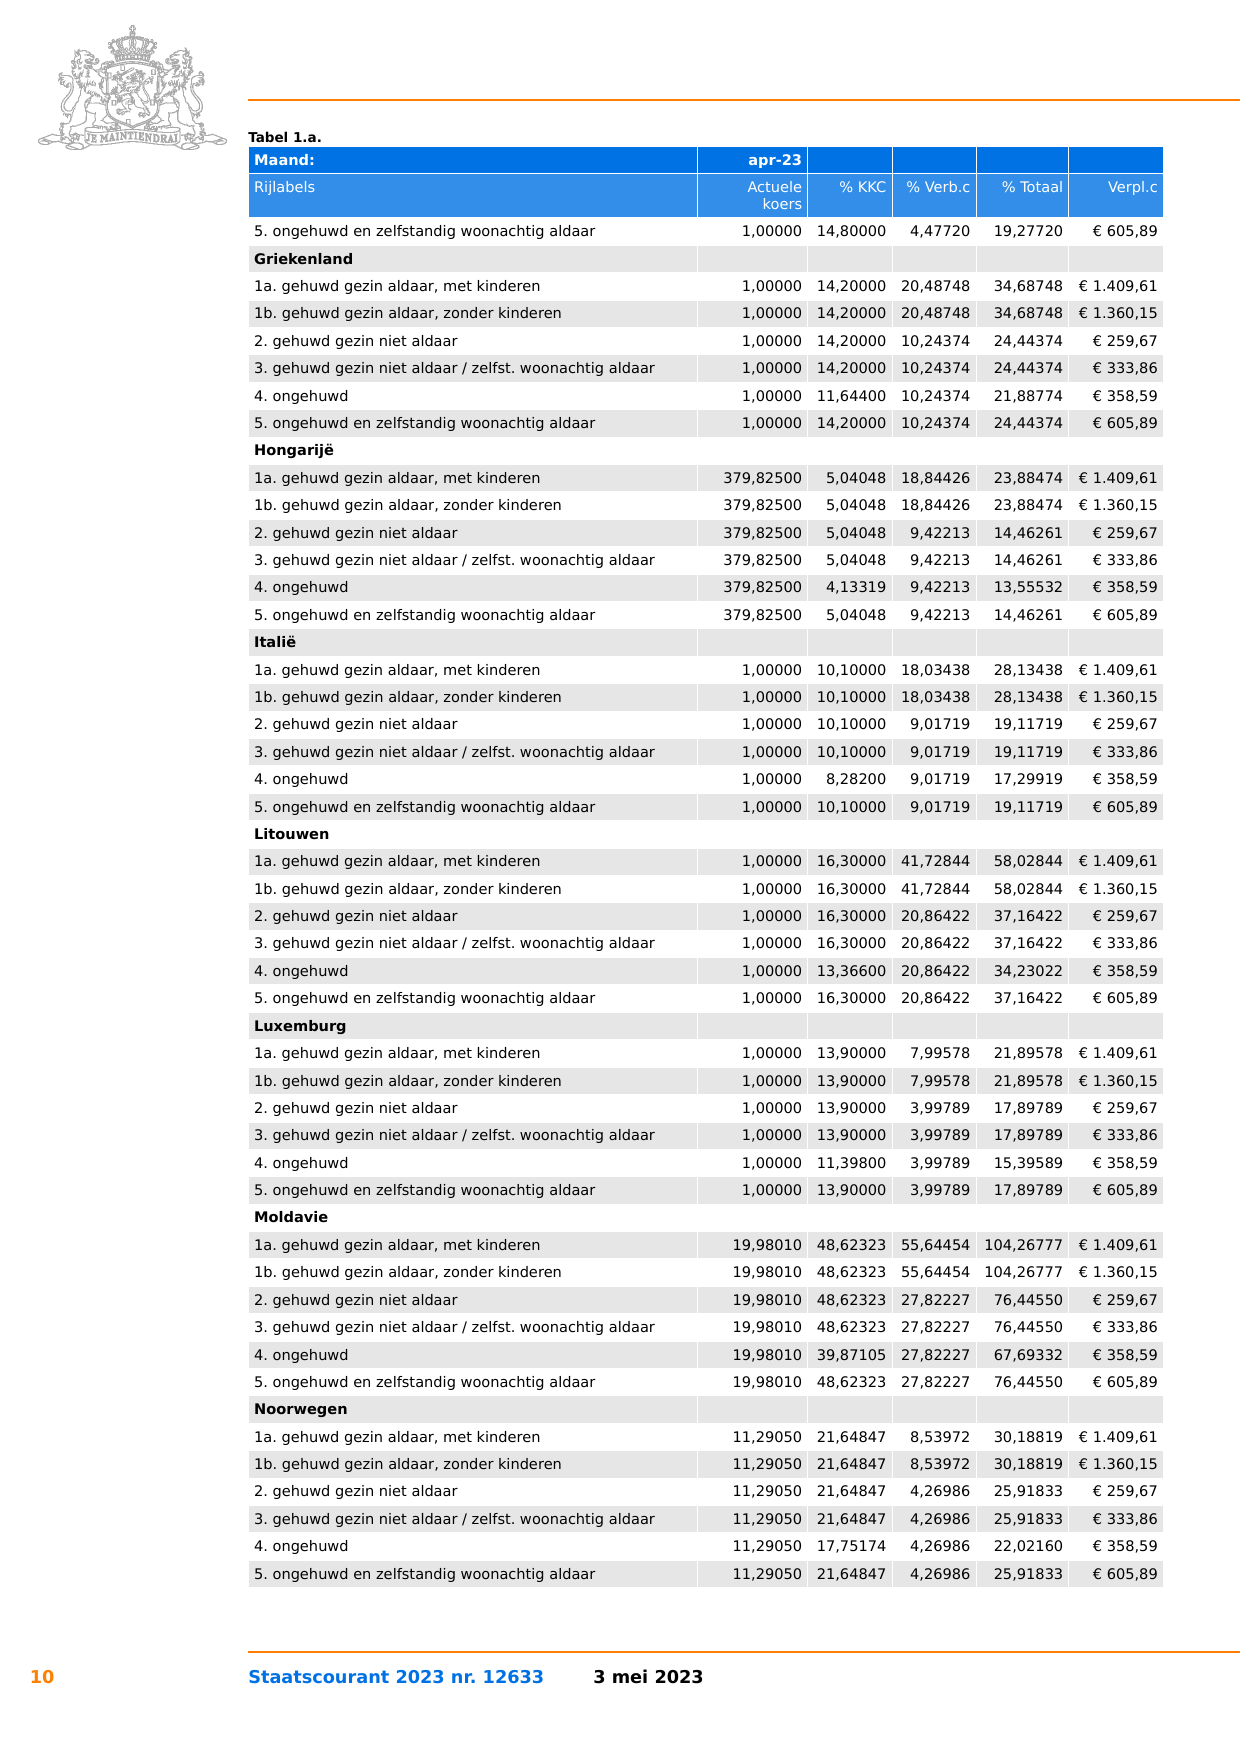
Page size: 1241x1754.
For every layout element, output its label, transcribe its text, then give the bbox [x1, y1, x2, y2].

table_cell 39,87105 [808, 1342, 892, 1368]
table_cell € 333,86 [1069, 355, 1163, 382]
table_cell [1069, 1396, 1163, 1423]
table_cell 4,26986 [893, 1506, 976, 1532]
table_cell 1,00000 [698, 684, 807, 711]
table_cell 76,44550 [977, 1314, 1068, 1341]
table_cell 23,88474 [977, 465, 1068, 491]
table_cell 9,01719 [893, 794, 976, 820]
table_cell 20,86422 [893, 986, 976, 1012]
table_cell 5,04048 [808, 493, 892, 519]
table_cell 1,00000 [698, 328, 807, 354]
table_cell 14,80000 [808, 219, 892, 245]
table_cell € 605,89 [1069, 1369, 1163, 1395]
table_cell 1,00000 [698, 410, 807, 437]
table_cell 1,00000 [698, 739, 807, 765]
table_cell [698, 246, 807, 272]
table_cell 2. gehuwd gezin niet aldaar [249, 1479, 697, 1505]
table_cell [893, 1396, 976, 1423]
table_cell 11,29050 [698, 1451, 807, 1478]
table_cell 23,88474 [977, 493, 1068, 519]
table_cell 3,99789 [893, 1150, 976, 1176]
table_cell € 358,59 [1069, 958, 1163, 984]
table_cell 4,13319 [808, 575, 892, 601]
table_cell 14,46261 [977, 547, 1068, 573]
table_cell 9,01719 [893, 739, 976, 765]
table_cell 9,42213 [893, 520, 976, 546]
table_cell 7,99578 [893, 1068, 976, 1094]
table_cell 379,82500 [698, 602, 807, 628]
table_cell 16,30000 [808, 876, 892, 902]
table_cell 11,29050 [698, 1424, 807, 1450]
table_cell 10,24374 [893, 383, 976, 409]
table_cell 37,16422 [977, 931, 1068, 957]
table_cell 20,48748 [893, 301, 976, 327]
table_cell [808, 438, 892, 464]
table_cell 67,69332 [977, 1342, 1068, 1368]
table_cell € 1.360,15 [1069, 684, 1163, 711]
table_cell 19,98010 [698, 1232, 807, 1258]
table_cell 19,98010 [698, 1314, 807, 1341]
table_cell [808, 1205, 892, 1231]
table_cell € 1.409,61 [1069, 1424, 1163, 1450]
table_cell 22,02160 [977, 1534, 1068, 1560]
table_cell 1,00000 [698, 958, 807, 984]
table_cell 34,68748 [977, 273, 1068, 299]
table_cell [893, 629, 976, 656]
table_cell [977, 1396, 1068, 1423]
table_cell [808, 629, 892, 656]
table_cell € 358,59 [1069, 1534, 1163, 1560]
table_cell [893, 1013, 976, 1039]
table_cell 5. ongehuwd en zelfstandig woonachtig aldaar [249, 986, 697, 1012]
table_cell 20,48748 [893, 273, 976, 299]
table_cell 76,44550 [977, 1369, 1068, 1395]
table_cell 76,44550 [977, 1287, 1068, 1313]
table_cell 2. gehuwd gezin niet aldaar [249, 520, 697, 546]
table_cell 104,26777 [977, 1260, 1068, 1286]
table_cell apr-23 [698, 147, 807, 173]
table_cell 34,23022 [977, 958, 1068, 984]
table_cell 24,44374 [977, 410, 1068, 437]
table_cell 21,89578 [977, 1040, 1068, 1067]
table_cell [808, 1013, 892, 1039]
table_cell 4,26986 [893, 1534, 976, 1560]
table_cell 58,02844 [977, 876, 1068, 902]
table_cell 1b. gehuwd gezin aldaar, zonder kinderen [249, 1260, 697, 1286]
table_cell [1069, 1205, 1163, 1231]
table_cell [1069, 821, 1163, 847]
table_cell [808, 1396, 892, 1423]
table_cell 1,00000 [698, 657, 807, 683]
table_cell 1,00000 [698, 1095, 807, 1121]
table_cell 27,82227 [893, 1287, 976, 1313]
table_cell € 605,89 [1069, 602, 1163, 628]
table_cell 28,13438 [977, 657, 1068, 683]
table_cell € 1.409,61 [1069, 1040, 1163, 1067]
table_cell € 605,89 [1069, 410, 1163, 437]
table_cell € 333,86 [1069, 1506, 1163, 1532]
table_header Tabel 1.a. [248, 130, 1163, 146]
table_cell 21,64847 [808, 1424, 892, 1450]
table_cell [977, 1205, 1068, 1231]
table_cell 21,64847 [808, 1479, 892, 1505]
table_cell 21,64847 [808, 1561, 892, 1587]
table_cell 16,30000 [808, 903, 892, 930]
table_cell [698, 438, 807, 464]
table_cell 18,84426 [893, 493, 976, 519]
table_cell 5. ongehuwd en zelfstandig woonachtig aldaar [249, 794, 697, 820]
table_cell 24,44374 [977, 355, 1068, 382]
table_cell 2. gehuwd gezin niet aldaar [249, 1095, 697, 1121]
table_cell 14,46261 [977, 602, 1068, 628]
table_cell 20,86422 [893, 931, 976, 957]
table_cell 10,10000 [808, 739, 892, 765]
table_cell € 333,86 [1069, 931, 1163, 957]
table_cell 18,84426 [893, 465, 976, 491]
table_cell 5. ongehuwd en zelfstandig woonachtig aldaar [249, 602, 697, 628]
table_cell 48,62323 [808, 1287, 892, 1313]
table_cell 37,16422 [977, 986, 1068, 1012]
table_cell 1,00000 [698, 1177, 807, 1204]
table_cell [893, 147, 976, 173]
table_cell Maand: [249, 147, 697, 173]
table_cell 16,30000 [808, 931, 892, 957]
table_cell 11,29050 [698, 1479, 807, 1505]
table_cell 14,20000 [808, 410, 892, 437]
table_cell € 1.409,61 [1069, 273, 1163, 299]
table_cell 379,82500 [698, 465, 807, 491]
table_cell 379,82500 [698, 575, 807, 601]
table_cell € 1.409,61 [1069, 465, 1163, 491]
table_cell € 605,89 [1069, 1561, 1163, 1587]
table_cell 14,20000 [808, 355, 892, 382]
table_cell 9,42213 [893, 575, 976, 601]
table_cell 14,20000 [808, 273, 892, 299]
table_cell 4. ongehuwd [249, 383, 697, 409]
table_cell € 259,67 [1069, 712, 1163, 738]
table_cell 13,36600 [808, 958, 892, 984]
table_cell 1,00000 [698, 986, 807, 1012]
table_cell € 1.409,61 [1069, 849, 1163, 875]
table_cell 8,28200 [808, 766, 892, 793]
table_cell Italië [249, 629, 697, 656]
table_cell 11,29050 [698, 1561, 807, 1587]
table_cell € 605,89 [1069, 219, 1163, 245]
table_cell 28,13438 [977, 684, 1068, 711]
table_cell € 1.409,61 [1069, 1232, 1163, 1258]
table_cell 5. ongehuwd en zelfstandig woonachtig aldaar [249, 1177, 697, 1204]
table_cell 55,64454 [893, 1232, 976, 1258]
table_cell € 358,59 [1069, 1342, 1163, 1368]
table_cell 3. gehuwd gezin niet aldaar / zelfst. woonachtig aldaar [249, 355, 697, 382]
table_cell 1,00000 [698, 219, 807, 245]
table_cell [698, 1396, 807, 1423]
table_cell 10,10000 [808, 712, 892, 738]
table_cell 13,90000 [808, 1095, 892, 1121]
table_cell 1a. gehuwd gezin aldaar, met kinderen [249, 849, 697, 875]
table_cell 9,01719 [893, 712, 976, 738]
table_cell 1,00000 [698, 766, 807, 793]
table_cell 1a. gehuwd gezin aldaar, met kinderen [249, 657, 697, 683]
table_cell € 1.360,15 [1069, 1260, 1163, 1286]
table_cell [977, 147, 1068, 173]
table_cell Hongarijë [249, 438, 697, 464]
table_cell 19,98010 [698, 1369, 807, 1395]
table_cell 41,72844 [893, 876, 976, 902]
table_cell 1,00000 [698, 794, 807, 820]
table_cell € 1.360,15 [1069, 1068, 1163, 1094]
table_cell 17,89789 [977, 1123, 1068, 1149]
table_cell 37,16422 [977, 903, 1068, 930]
table_cell 5,04048 [808, 547, 892, 573]
table_cell 24,44374 [977, 328, 1068, 354]
table_cell Litouwen [249, 821, 697, 847]
table_cell € 259,67 [1069, 520, 1163, 546]
table_cell [698, 629, 807, 656]
table_cell € 259,67 [1069, 903, 1163, 930]
table_cell 4. ongehuwd [249, 575, 697, 601]
table_cell 8,53972 [893, 1424, 976, 1450]
table_cell € 1.360,15 [1069, 1451, 1163, 1478]
table_cell € 605,89 [1069, 1177, 1163, 1204]
table_cell 379,82500 [698, 520, 807, 546]
table_cell 1a. gehuwd gezin aldaar, met kinderen [249, 1424, 697, 1450]
table_cell 5,04048 [808, 465, 892, 491]
table_cell 20,86422 [893, 958, 976, 984]
table_cell Rijlabels [249, 174, 697, 217]
table_cell € 333,86 [1069, 1123, 1163, 1149]
table_cell [977, 629, 1068, 656]
table_cell [808, 246, 892, 272]
table_cell 10,24374 [893, 328, 976, 354]
table_cell 4. ongehuwd [249, 958, 697, 984]
table_cell 1a. gehuwd gezin aldaar, met kinderen [249, 1232, 697, 1258]
table_cell [977, 438, 1068, 464]
table_cell 10,24374 [893, 355, 976, 382]
table_cell 20,86422 [893, 903, 976, 930]
table_cell 3. gehuwd gezin niet aldaar / zelfst. woonachtig aldaar [249, 547, 697, 573]
table_cell 1,00000 [698, 1123, 807, 1149]
table_cell 21,88774 [977, 383, 1068, 409]
table_cell 13,90000 [808, 1040, 892, 1067]
table_cell 9,01719 [893, 766, 976, 793]
table_cell 17,75174 [808, 1534, 892, 1560]
table_cell 9,42213 [893, 547, 976, 573]
table_cell 1,00000 [698, 931, 807, 957]
table_cell [698, 1205, 807, 1231]
table_cell 1b. gehuwd gezin aldaar, zonder kinderen [249, 684, 697, 711]
table_cell 4. ongehuwd [249, 766, 697, 793]
table_cell 19,98010 [698, 1260, 807, 1286]
table_cell 19,27720 [977, 219, 1068, 245]
table_cell 3. gehuwd gezin niet aldaar / zelfst. woonachtig aldaar [249, 1506, 697, 1532]
table_cell 15,39589 [977, 1150, 1068, 1176]
table_cell 3,99789 [893, 1177, 976, 1204]
table_cell 3. gehuwd gezin niet aldaar / zelfst. woonachtig aldaar [249, 1314, 697, 1341]
table_cell € 259,67 [1069, 328, 1163, 354]
table_cell € 333,86 [1069, 547, 1163, 573]
table_cell 1b. gehuwd gezin aldaar, zonder kinderen [249, 493, 697, 519]
table_cell Moldavie [249, 1205, 697, 1231]
table_cell 1a. gehuwd gezin aldaar, met kinderen [249, 465, 697, 491]
table_cell 27,82227 [893, 1369, 976, 1395]
table_cell [698, 1013, 807, 1039]
table_cell 13,55532 [977, 575, 1068, 601]
table_cell 1,00000 [698, 301, 807, 327]
table_cell 11,29050 [698, 1534, 807, 1560]
table_cell 19,98010 [698, 1287, 807, 1313]
table_cell 14,20000 [808, 301, 892, 327]
table_cell [977, 1013, 1068, 1039]
table_cell 1,00000 [698, 1068, 807, 1094]
table_cell 5. ongehuwd en zelfstandig woonachtig aldaar [249, 410, 697, 437]
table_cell % Totaal [977, 174, 1068, 217]
table_cell Luxemburg [249, 1013, 697, 1039]
table_cell 5,04048 [808, 520, 892, 546]
table_cell 2. gehuwd gezin niet aldaar [249, 712, 697, 738]
table_cell 1a. gehuwd gezin aldaar, met kinderen [249, 273, 697, 299]
table_cell 10,10000 [808, 657, 892, 683]
table_cell 1,00000 [698, 1150, 807, 1176]
table_cell 16,30000 [808, 849, 892, 875]
table_cell 5. ongehuwd en zelfstandig woonachtig aldaar [249, 1561, 697, 1587]
table_cell 17,89789 [977, 1177, 1068, 1204]
table_cell 48,62323 [808, 1369, 892, 1395]
table_cell 27,82227 [893, 1314, 976, 1341]
table_cell € 259,67 [1069, 1095, 1163, 1121]
table_cell 3. gehuwd gezin niet aldaar / zelfst. woonachtig aldaar [249, 739, 697, 765]
table_cell [977, 246, 1068, 272]
table_cell 21,64847 [808, 1506, 892, 1532]
table_cell 27,82227 [893, 1342, 976, 1368]
table_cell 104,26777 [977, 1232, 1068, 1258]
table_cell [1069, 147, 1163, 173]
table_cell [977, 821, 1068, 847]
table_cell 48,62323 [808, 1232, 892, 1258]
table_cell 48,62323 [808, 1314, 892, 1341]
table_cell 58,02844 [977, 849, 1068, 875]
table_cell Noorwegen [249, 1396, 697, 1423]
table_cell 10,10000 [808, 684, 892, 711]
table_cell € 358,59 [1069, 766, 1163, 793]
table_cell 19,11719 [977, 739, 1068, 765]
table_cell 4. ongehuwd [249, 1342, 697, 1368]
picture [38, 25, 227, 150]
table_cell % Verb.c [893, 174, 976, 217]
table_cell 4,47720 [893, 219, 976, 245]
table_cell % KKC [808, 174, 892, 217]
table_cell € 259,67 [1069, 1287, 1163, 1313]
table_cell 48,62323 [808, 1260, 892, 1286]
table_cell 16,30000 [808, 986, 892, 1012]
table_cell € 333,86 [1069, 739, 1163, 765]
table_cell [893, 246, 976, 272]
table_cell € 605,89 [1069, 794, 1163, 820]
table_cell 18,03438 [893, 684, 976, 711]
table_cell 30,18819 [977, 1424, 1068, 1450]
table_cell 1,00000 [698, 355, 807, 382]
table_cell Verpl.c [1069, 174, 1163, 217]
table_cell 21,64847 [808, 1451, 892, 1478]
table_cell 25,91833 [977, 1479, 1068, 1505]
table_cell [698, 821, 807, 847]
table_cell [1069, 1013, 1163, 1039]
table_cell 55,64454 [893, 1260, 976, 1286]
table_cell 3,99789 [893, 1095, 976, 1121]
table_cell [893, 1205, 976, 1231]
table_cell 11,29050 [698, 1506, 807, 1532]
table_cell 4. ongehuwd [249, 1534, 697, 1560]
table_cell 17,89789 [977, 1095, 1068, 1121]
table_cell € 259,67 [1069, 1479, 1163, 1505]
table_cell 3,99789 [893, 1123, 976, 1149]
table_cell 14,20000 [808, 328, 892, 354]
table_cell 34,68748 [977, 301, 1068, 327]
table_cell 13,90000 [808, 1068, 892, 1094]
table_cell 30,18819 [977, 1451, 1068, 1478]
table_cell 1b. gehuwd gezin aldaar, zonder kinderen [249, 301, 697, 327]
table_cell Actuele koers [698, 174, 807, 217]
table_cell 25,91833 [977, 1561, 1068, 1587]
table_cell 17,29919 [977, 766, 1068, 793]
table_cell 4,26986 [893, 1479, 976, 1505]
table_cell 379,82500 [698, 493, 807, 519]
table_cell 1b. gehuwd gezin aldaar, zonder kinderen [249, 1068, 697, 1094]
table_cell € 1.360,15 [1069, 301, 1163, 327]
table_cell € 1.409,61 [1069, 657, 1163, 683]
table_cell 11,39800 [808, 1150, 892, 1176]
table_cell [1069, 438, 1163, 464]
table_cell € 358,59 [1069, 1150, 1163, 1176]
table_cell 1,00000 [698, 383, 807, 409]
table_cell 19,98010 [698, 1342, 807, 1368]
table_cell [893, 821, 976, 847]
table_cell 14,46261 [977, 520, 1068, 546]
table_cell [1069, 629, 1163, 656]
table_cell € 358,59 [1069, 575, 1163, 601]
table_cell 1b. gehuwd gezin aldaar, zonder kinderen [249, 1451, 697, 1478]
table_cell 5,04048 [808, 602, 892, 628]
table_cell 3. gehuwd gezin niet aldaar / zelfst. woonachtig aldaar [249, 1123, 697, 1149]
table_cell € 1.360,15 [1069, 493, 1163, 519]
table_cell 4. ongehuwd [249, 1150, 697, 1176]
table_cell 19,11719 [977, 712, 1068, 738]
table_cell 10,24374 [893, 410, 976, 437]
table_cell [1069, 246, 1163, 272]
table_cell Griekenland [249, 246, 697, 272]
table_cell 25,91833 [977, 1506, 1068, 1532]
table_cell 10,10000 [808, 794, 892, 820]
table_cell 11,64400 [808, 383, 892, 409]
table_cell 1b. gehuwd gezin aldaar, zonder kinderen [249, 876, 697, 902]
table_cell 3. gehuwd gezin niet aldaar / zelfst. woonachtig aldaar [249, 931, 697, 957]
table_cell 19,11719 [977, 794, 1068, 820]
table_cell € 333,86 [1069, 1314, 1163, 1341]
table_cell 8,53972 [893, 1451, 976, 1478]
table_cell 41,72844 [893, 849, 976, 875]
table_cell € 358,59 [1069, 383, 1163, 409]
table_cell 1,00000 [698, 273, 807, 299]
table_cell 13,90000 [808, 1177, 892, 1204]
table_cell [893, 438, 976, 464]
table_cell 1a. gehuwd gezin aldaar, met kinderen [249, 1040, 697, 1067]
table_cell 13,90000 [808, 1123, 892, 1149]
table_cell 21,89578 [977, 1068, 1068, 1094]
table_cell [808, 147, 892, 173]
table_cell 1,00000 [698, 876, 807, 902]
table_cell 5. ongehuwd en zelfstandig woonachtig aldaar [249, 219, 697, 245]
table_cell 1,00000 [698, 1040, 807, 1067]
table_cell 1,00000 [698, 712, 807, 738]
table_cell € 605,89 [1069, 986, 1163, 1012]
table_cell 1,00000 [698, 903, 807, 930]
table_cell 9,42213 [893, 602, 976, 628]
table_cell [808, 821, 892, 847]
table_cell 4,26986 [893, 1561, 976, 1587]
table_cell 7,99578 [893, 1040, 976, 1067]
table_cell 379,82500 [698, 547, 807, 573]
table_cell 2. gehuwd gezin niet aldaar [249, 903, 697, 930]
table_cell 5. ongehuwd en zelfstandig woonachtig aldaar [249, 1369, 697, 1395]
table_cell 2. gehuwd gezin niet aldaar [249, 328, 697, 354]
table_cell 2. gehuwd gezin niet aldaar [249, 1287, 697, 1313]
table_cell 18,03438 [893, 657, 976, 683]
table_cell 1,00000 [698, 849, 807, 875]
table_cell € 1.360,15 [1069, 876, 1163, 902]
